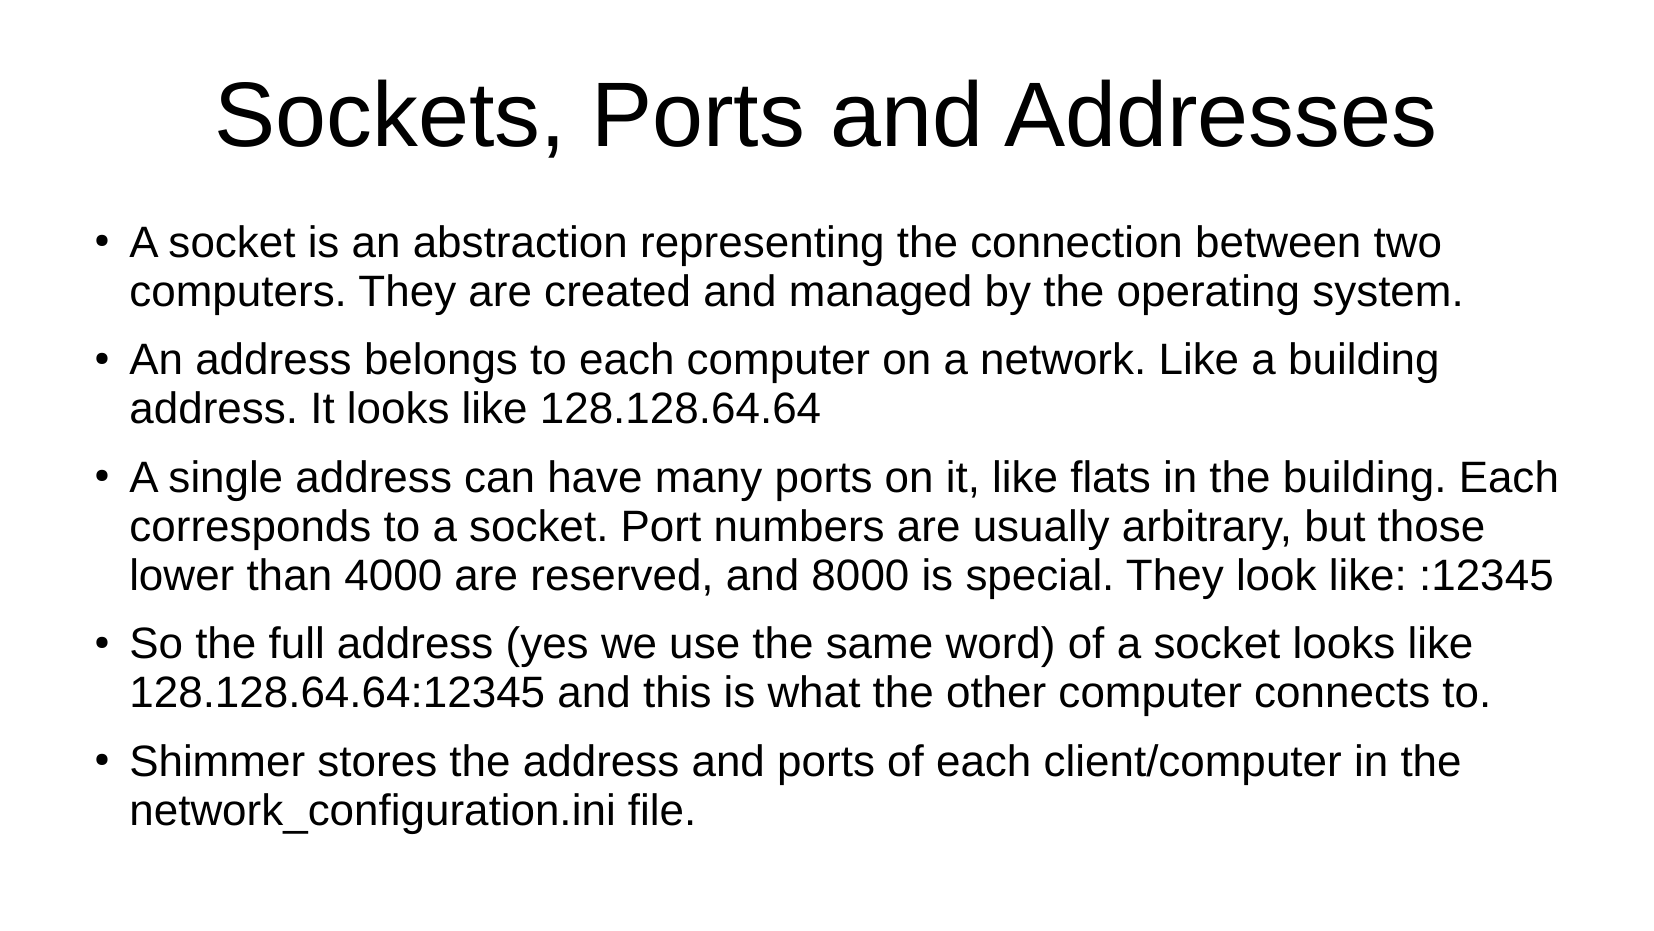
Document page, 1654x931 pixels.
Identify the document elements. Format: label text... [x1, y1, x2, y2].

title Sockets, Ports and Addresses [82, 37, 1571, 193]
list A socket is an abstraction representing the connection between two computers. They are created and managed by the operating system. An address belongs to each computer on a network. Like a building address. It looks like 128.128.64.64 A single address can have many ports on it, like flats in the building. Each corresponds to a socket. Port numbers are usually arbitrary, but those lower than 4000 are reserved, and 8000 is special. They look like: :12345 So the full address (yes we use the same word) of a socket looks like 128.128.64.64:12345 and this is what the other computer connects to. Shimmer stores the address and ports of each client/computer in the network_configuration.ini file. [82, 217, 1571, 886]
